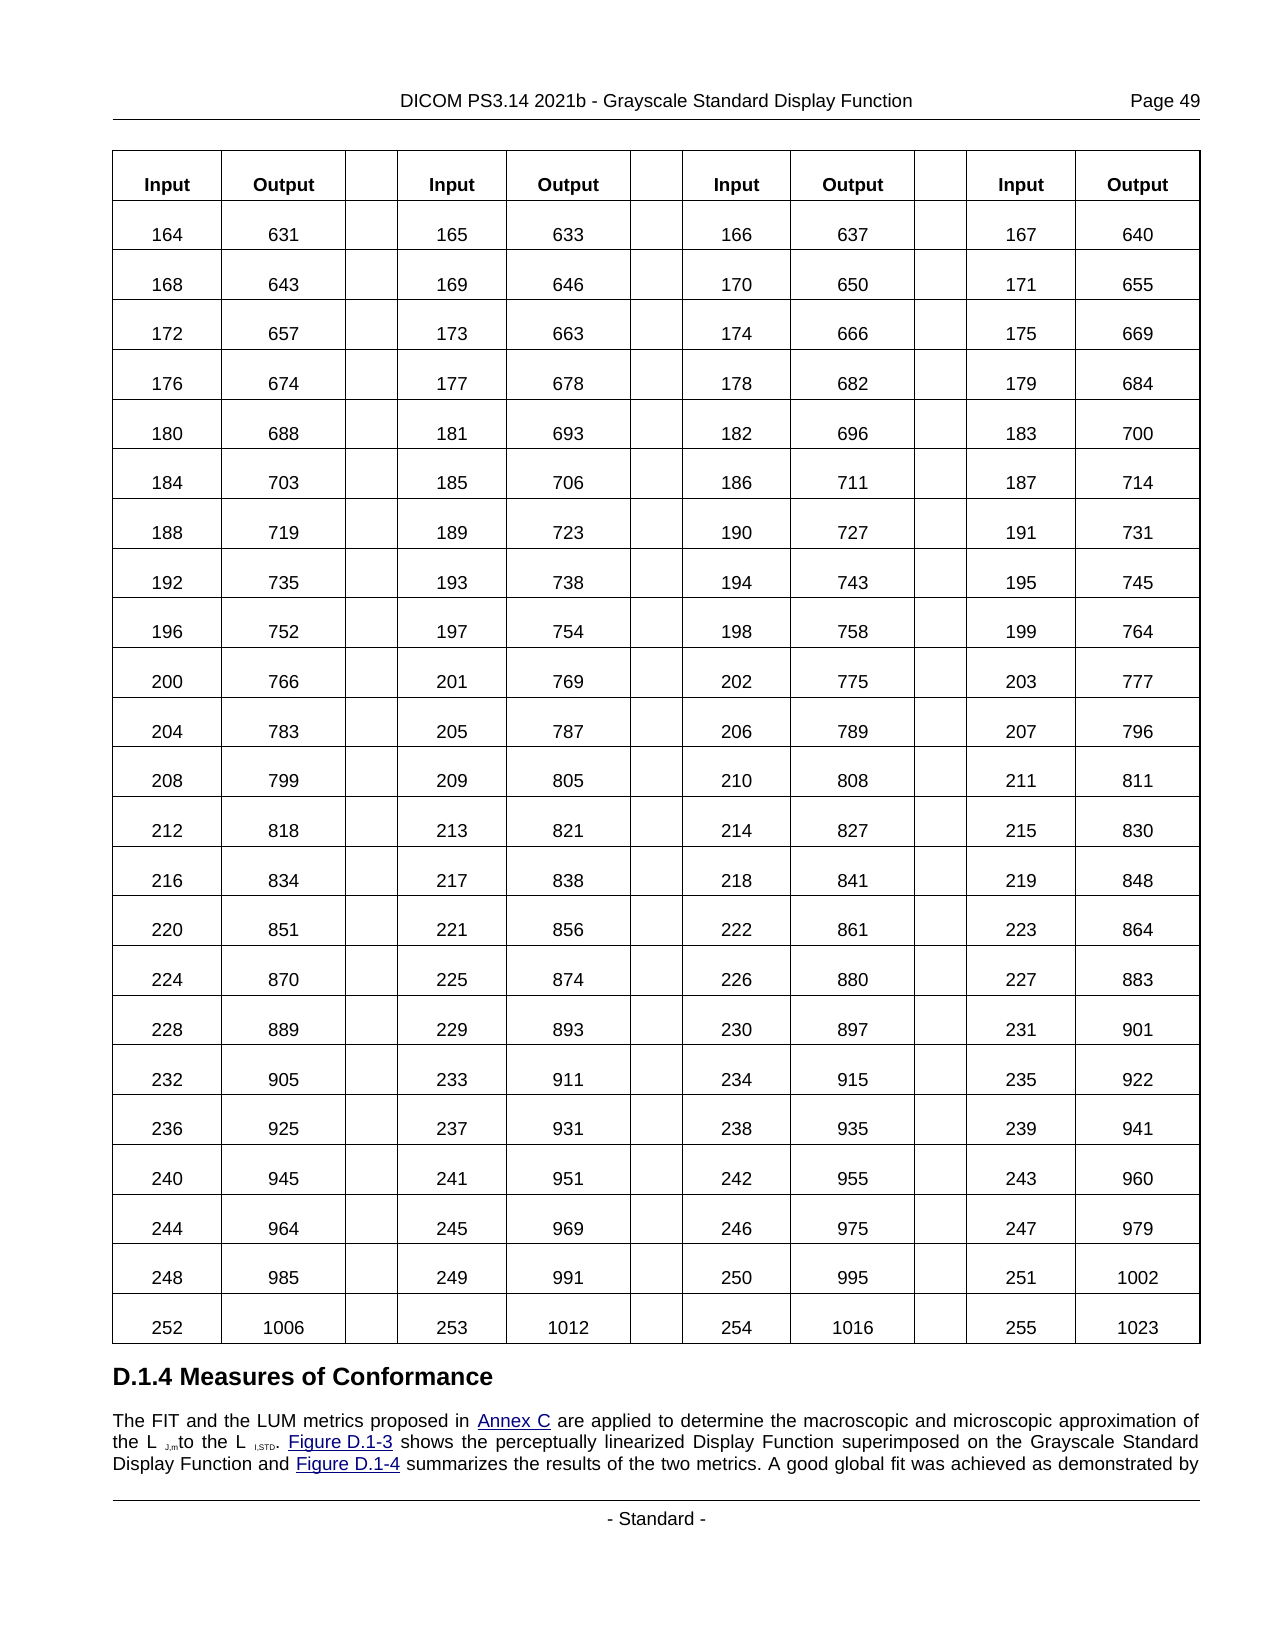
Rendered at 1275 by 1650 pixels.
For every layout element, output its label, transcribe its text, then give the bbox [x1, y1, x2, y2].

table_cell 231 [967, 996, 1075, 1044]
table_cell 766 [222, 648, 345, 697]
table_cell 248 [113, 1244, 221, 1293]
text D.1.4 Measures of Conformance [112, 1362, 1200, 1391]
table_cell 214 [683, 797, 790, 846]
table_cell 838 [507, 847, 630, 895]
table_cell [915, 549, 966, 597]
table_cell 189 [398, 499, 506, 547]
table_cell 745 [1076, 549, 1199, 597]
table_cell 841 [791, 847, 914, 895]
table_cell 777 [1076, 648, 1199, 697]
table_cell [631, 449, 682, 498]
table_cell 181 [398, 400, 506, 448]
table_cell [915, 598, 966, 647]
table_cell [915, 1195, 966, 1243]
table_cell 196 [113, 598, 221, 647]
table_cell 703 [222, 449, 345, 498]
table_cell 184 [113, 449, 221, 498]
table_cell 922 [1076, 1045, 1199, 1094]
table_cell 706 [507, 449, 630, 498]
table_cell 796 [1076, 698, 1199, 746]
table_cell 244 [113, 1195, 221, 1243]
table_cell 207 [967, 698, 1075, 746]
table_cell 205 [398, 698, 506, 746]
table_cell 969 [507, 1195, 630, 1243]
table_cell [346, 1195, 397, 1243]
table_cell 861 [791, 896, 914, 945]
table_cell [631, 250, 682, 299]
table_cell 631 [222, 201, 345, 249]
table_cell 233 [398, 1045, 506, 1094]
table_cell [631, 1195, 682, 1243]
table_cell [631, 896, 682, 945]
table_cell 164 [113, 201, 221, 249]
table_cell 915 [791, 1045, 914, 1094]
table_cell 787 [507, 698, 630, 746]
table_cell 880 [791, 946, 914, 995]
table_cell 202 [683, 648, 790, 697]
table_cell [915, 449, 966, 498]
table_cell [346, 1045, 397, 1094]
table_cell [631, 1145, 682, 1193]
table_cell [346, 449, 397, 498]
table_cell 238 [683, 1095, 790, 1144]
table_cell 185 [398, 449, 506, 498]
table_cell 209 [398, 747, 506, 796]
table_cell 183 [967, 400, 1075, 448]
table_cell 188 [113, 499, 221, 547]
table_cell 170 [683, 250, 790, 299]
table_cell 190 [683, 499, 790, 547]
table_cell 178 [683, 350, 790, 398]
table_cell [631, 797, 682, 846]
table_cell 931 [507, 1095, 630, 1144]
table_cell 215 [967, 797, 1075, 846]
table_cell 172 [113, 300, 221, 349]
table_cell [915, 350, 966, 398]
table_cell 808 [791, 747, 914, 796]
table_cell 1023 [1076, 1294, 1199, 1342]
table_cell 864 [1076, 896, 1199, 945]
table_cell [346, 400, 397, 448]
table_cell 253 [398, 1294, 506, 1342]
table_cell 700 [1076, 400, 1199, 448]
table_cell [915, 400, 966, 448]
table_cell 245 [398, 1195, 506, 1243]
table_cell 682 [791, 350, 914, 398]
table_cell [631, 598, 682, 647]
table_cell [346, 350, 397, 398]
table_cell 743 [791, 549, 914, 597]
table_cell [631, 1095, 682, 1144]
table_cell [915, 946, 966, 995]
table_cell 227 [967, 946, 1075, 995]
table_cell 905 [222, 1045, 345, 1094]
table_cell 985 [222, 1244, 345, 1293]
table_cell [346, 1294, 397, 1342]
table_cell 236 [113, 1095, 221, 1144]
table_cell [631, 1244, 682, 1293]
table_cell 848 [1076, 847, 1199, 895]
table_cell 194 [683, 549, 790, 597]
table_cell 226 [683, 946, 790, 995]
table_cell 223 [967, 896, 1075, 945]
table_cell 211 [967, 747, 1075, 796]
table_cell 192 [113, 549, 221, 597]
table_cell 217 [398, 847, 506, 895]
table_cell 166 [683, 201, 790, 249]
table_cell [915, 1045, 966, 1094]
table_header [631, 151, 682, 200]
table_cell [631, 549, 682, 597]
table_cell 696 [791, 400, 914, 448]
table_header Input [398, 151, 506, 200]
table_cell 941 [1076, 1095, 1199, 1144]
table_cell [915, 1095, 966, 1144]
table_cell 789 [791, 698, 914, 746]
table_cell 182 [683, 400, 790, 448]
table_cell [631, 747, 682, 796]
table_cell [631, 698, 682, 746]
table_cell 1006 [222, 1294, 345, 1342]
table_cell [346, 1145, 397, 1193]
table_header [346, 151, 397, 200]
table_cell 723 [507, 499, 630, 547]
table_cell 232 [113, 1045, 221, 1094]
table_cell 893 [507, 996, 630, 1044]
table_cell 911 [507, 1045, 630, 1094]
table_cell [346, 1095, 397, 1144]
table_cell 234 [683, 1045, 790, 1094]
table_cell [346, 698, 397, 746]
table_cell 666 [791, 300, 914, 349]
table_cell 991 [507, 1244, 630, 1293]
table_cell 229 [398, 996, 506, 1044]
table_cell 242 [683, 1145, 790, 1193]
table_cell 199 [967, 598, 1075, 647]
table_header Output [791, 151, 914, 200]
table_cell 193 [398, 549, 506, 597]
table_cell 247 [967, 1195, 1075, 1243]
table_cell 769 [507, 648, 630, 697]
table_cell 230 [683, 996, 790, 1044]
table_cell 168 [113, 250, 221, 299]
table_cell 821 [507, 797, 630, 846]
table_cell [346, 996, 397, 1044]
table_cell 225 [398, 946, 506, 995]
table_cell 834 [222, 847, 345, 895]
table_cell 945 [222, 1145, 345, 1193]
table_cell 173 [398, 300, 506, 349]
table_cell 764 [1076, 598, 1199, 647]
table_cell 228 [113, 996, 221, 1044]
table_cell 818 [222, 797, 345, 846]
table_cell 1016 [791, 1294, 914, 1342]
table_cell [631, 648, 682, 697]
table_cell 216 [113, 847, 221, 895]
table_cell [346, 201, 397, 249]
table_cell 167 [967, 201, 1075, 249]
table_cell 752 [222, 598, 345, 647]
table_cell [631, 946, 682, 995]
table_cell 870 [222, 946, 345, 995]
table_cell 874 [507, 946, 630, 995]
table_cell 169 [398, 250, 506, 299]
table_header Output [222, 151, 345, 200]
table_cell 727 [791, 499, 914, 547]
table_header Output [1076, 151, 1199, 200]
table_cell 688 [222, 400, 345, 448]
table_cell 783 [222, 698, 345, 746]
table_cell [631, 996, 682, 1044]
table_cell [346, 1244, 397, 1293]
table_cell 827 [791, 797, 914, 846]
table_cell 955 [791, 1145, 914, 1193]
table_cell [915, 1244, 966, 1293]
table_cell [346, 300, 397, 349]
table_cell 241 [398, 1145, 506, 1193]
table_cell 711 [791, 449, 914, 498]
table_cell 218 [683, 847, 790, 895]
table_cell [915, 698, 966, 746]
table_cell 684 [1076, 350, 1199, 398]
table_cell 191 [967, 499, 1075, 547]
table_cell 731 [1076, 499, 1199, 547]
table_cell 255 [967, 1294, 1075, 1342]
table_cell [346, 747, 397, 796]
table_cell [631, 300, 682, 349]
table_cell [346, 598, 397, 647]
table_cell 180 [113, 400, 221, 448]
table_cell 674 [222, 350, 345, 398]
table_cell [346, 648, 397, 697]
table_cell [915, 847, 966, 895]
table_cell 179 [967, 350, 1075, 398]
table_cell 995 [791, 1244, 914, 1293]
table_cell 678 [507, 350, 630, 398]
table_cell 851 [222, 896, 345, 945]
table_cell 663 [507, 300, 630, 349]
table_cell 964 [222, 1195, 345, 1243]
table_cell 200 [113, 648, 221, 697]
table_cell 197 [398, 598, 506, 647]
table_cell 883 [1076, 946, 1199, 995]
table_cell 208 [113, 747, 221, 796]
table_cell 979 [1076, 1195, 1199, 1243]
table_cell 640 [1076, 201, 1199, 249]
table_cell 925 [222, 1095, 345, 1144]
table_cell [915, 747, 966, 796]
table_cell [346, 946, 397, 995]
table_cell 198 [683, 598, 790, 647]
table_cell 754 [507, 598, 630, 647]
table_cell 195 [967, 549, 1075, 597]
table_cell [915, 300, 966, 349]
table_cell 165 [398, 201, 506, 249]
table_cell [631, 1294, 682, 1342]
table_cell 237 [398, 1095, 506, 1144]
table_cell 693 [507, 400, 630, 448]
table_cell [915, 648, 966, 697]
table_cell 657 [222, 300, 345, 349]
table_cell [915, 499, 966, 547]
text The FIT and the LUM metrics proposed in Annex C are applied to determine the macroscopic and microscopic approximation of the L J,mto the L I,STD. Figure D.1-3 shows the perceptually linearized Display Function superimposed on the Grayscale Standard Display Function and Figure D.1-4 summarizes the results of the two metrics. A good global fit was achieved as demonstrated by [112, 1410, 1200, 1474]
table_cell 176 [113, 350, 221, 398]
table_cell 1012 [507, 1294, 630, 1342]
table_cell [915, 201, 966, 249]
table_cell [631, 201, 682, 249]
table_cell 250 [683, 1244, 790, 1293]
table_cell [915, 1294, 966, 1342]
table_cell 246 [683, 1195, 790, 1243]
table_cell 186 [683, 449, 790, 498]
table_cell 249 [398, 1244, 506, 1293]
table_header Input [683, 151, 790, 200]
table_cell [915, 896, 966, 945]
table_cell 203 [967, 648, 1075, 697]
table_cell 187 [967, 449, 1075, 498]
table_cell 830 [1076, 797, 1199, 846]
table_cell 960 [1076, 1145, 1199, 1193]
table_cell 1002 [1076, 1244, 1199, 1293]
table_cell [631, 847, 682, 895]
table_cell 254 [683, 1294, 790, 1342]
table_cell 655 [1076, 250, 1199, 299]
table_cell 177 [398, 350, 506, 398]
table_cell 650 [791, 250, 914, 299]
table_cell 219 [967, 847, 1075, 895]
table_cell [915, 1145, 966, 1193]
table_header Input [967, 151, 1075, 200]
table_cell 224 [113, 946, 221, 995]
table_cell 213 [398, 797, 506, 846]
table_cell [346, 847, 397, 895]
table_cell [346, 896, 397, 945]
table_cell 251 [967, 1244, 1075, 1293]
table_cell 897 [791, 996, 914, 1044]
table_cell [915, 797, 966, 846]
table_cell 901 [1076, 996, 1199, 1044]
table_cell [346, 250, 397, 299]
table_cell 212 [113, 797, 221, 846]
table_cell 221 [398, 896, 506, 945]
table_cell [915, 996, 966, 1044]
table_cell 669 [1076, 300, 1199, 349]
table_cell 240 [113, 1145, 221, 1193]
table_cell [631, 350, 682, 398]
table_cell 805 [507, 747, 630, 796]
table_cell 646 [507, 250, 630, 299]
table_cell 222 [683, 896, 790, 945]
table_cell 210 [683, 747, 790, 796]
table_header Output [507, 151, 630, 200]
table_cell 174 [683, 300, 790, 349]
table_cell 643 [222, 250, 345, 299]
table_cell 171 [967, 250, 1075, 299]
table_cell 235 [967, 1045, 1075, 1094]
table_header [915, 151, 966, 200]
table_cell 935 [791, 1095, 914, 1144]
table_cell [346, 549, 397, 597]
table_cell 758 [791, 598, 914, 647]
table_cell 975 [791, 1195, 914, 1243]
table_cell 633 [507, 201, 630, 249]
table_cell 799 [222, 747, 345, 796]
table_header Input [113, 151, 221, 200]
table_cell 175 [967, 300, 1075, 349]
table_cell 201 [398, 648, 506, 697]
table_cell 714 [1076, 449, 1199, 498]
table_cell 719 [222, 499, 345, 547]
table_cell 889 [222, 996, 345, 1044]
table_cell 206 [683, 698, 790, 746]
table_cell [631, 499, 682, 547]
table_cell 738 [507, 549, 630, 597]
table_cell 204 [113, 698, 221, 746]
table_cell [631, 1045, 682, 1094]
table_cell 220 [113, 896, 221, 945]
table_cell [915, 250, 966, 299]
table_cell 239 [967, 1095, 1075, 1144]
table_cell 811 [1076, 747, 1199, 796]
table_cell 856 [507, 896, 630, 945]
table_cell 637 [791, 201, 914, 249]
table_cell [346, 797, 397, 846]
table_cell 951 [507, 1145, 630, 1193]
table_cell 735 [222, 549, 345, 597]
table_cell 243 [967, 1145, 1075, 1193]
table_cell [346, 499, 397, 547]
table_cell [631, 400, 682, 448]
table_cell 252 [113, 1294, 221, 1342]
table_cell 775 [791, 648, 914, 697]
